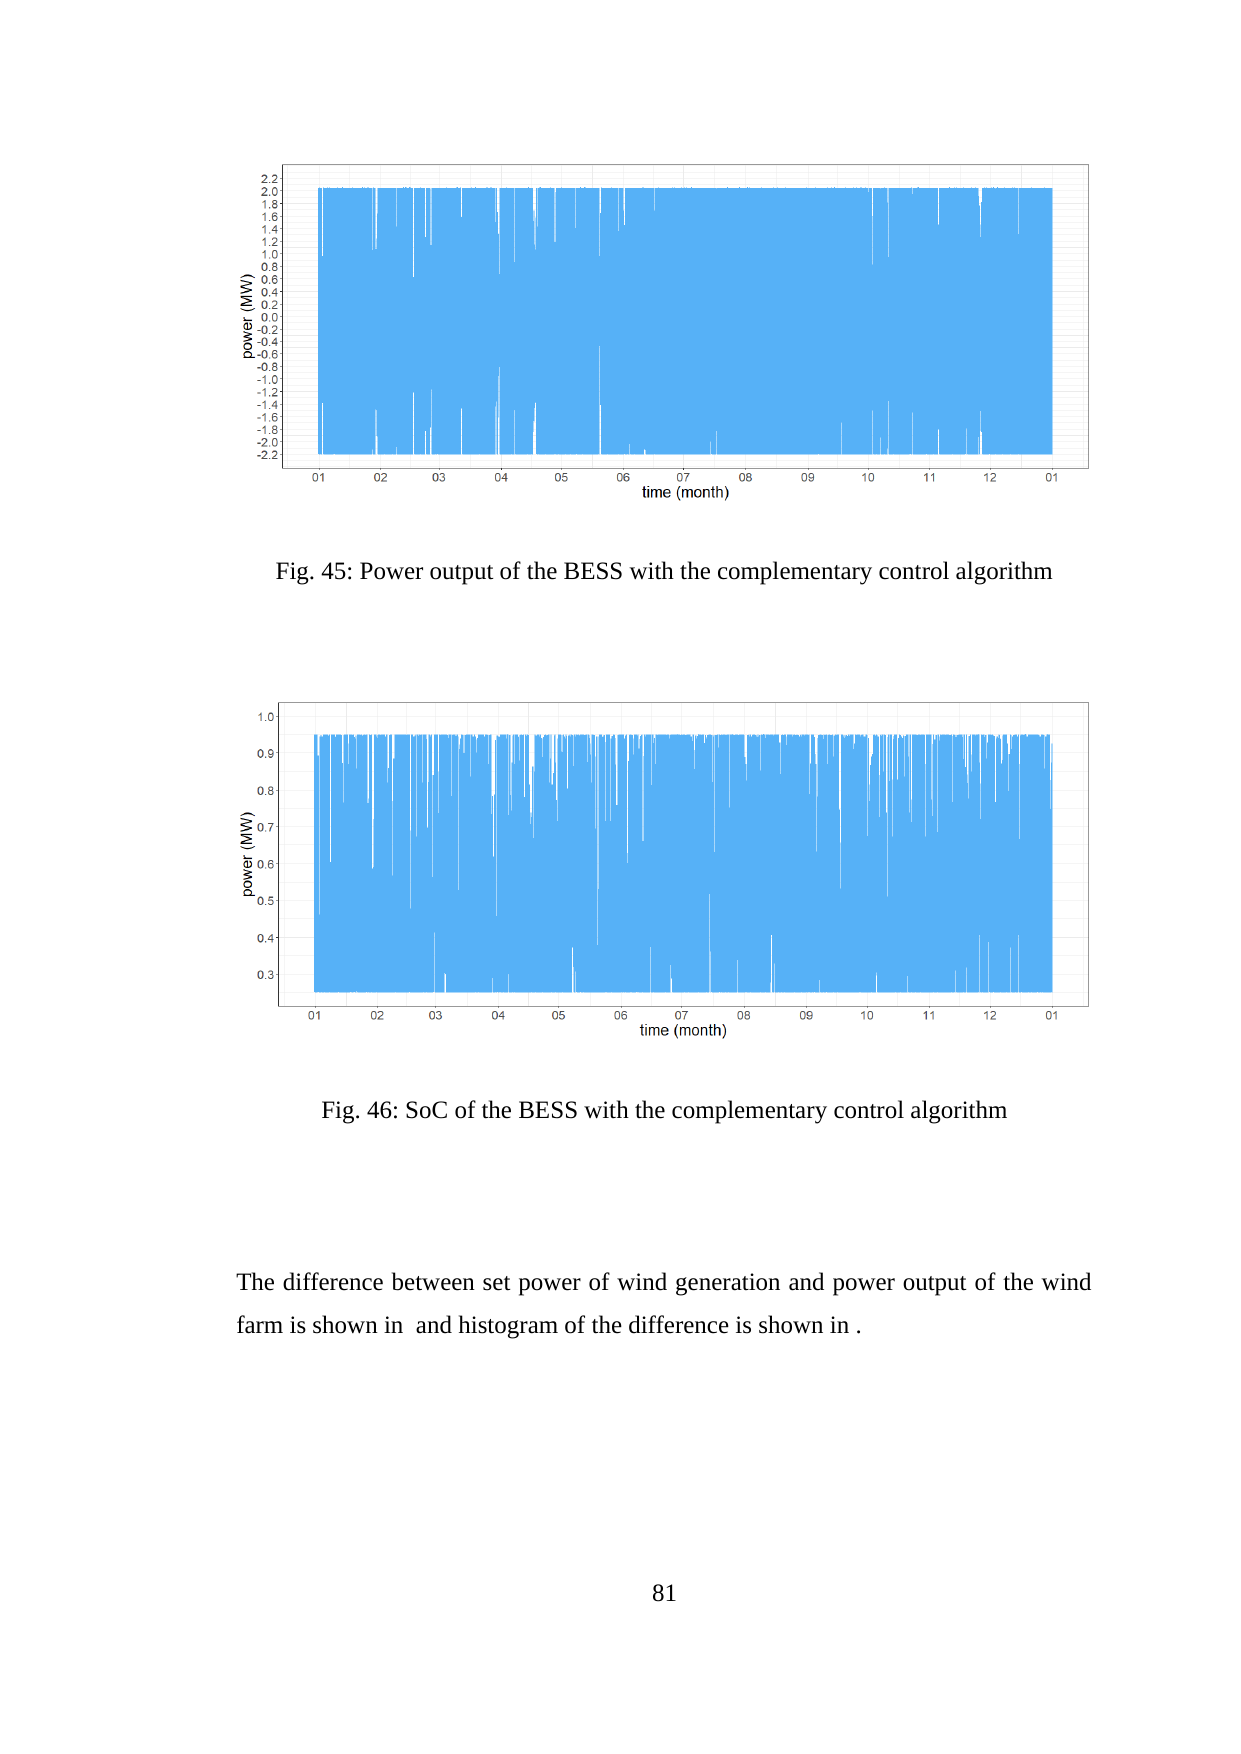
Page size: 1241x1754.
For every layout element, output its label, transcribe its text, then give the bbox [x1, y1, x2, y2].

text The difference between set power of wind generation and power output of the wind farm is shown in and histogram of the difference is shown in . [236, 1267, 1093, 1339]
picture [236, 698, 1093, 1041]
picture [236, 160, 1093, 503]
text Fig. 45: Power output of the BESS with the complementary control algorithm [236, 556, 1093, 585]
text Fig. 46: SoC of the BESS with the complementary control algorithm [236, 1095, 1093, 1123]
